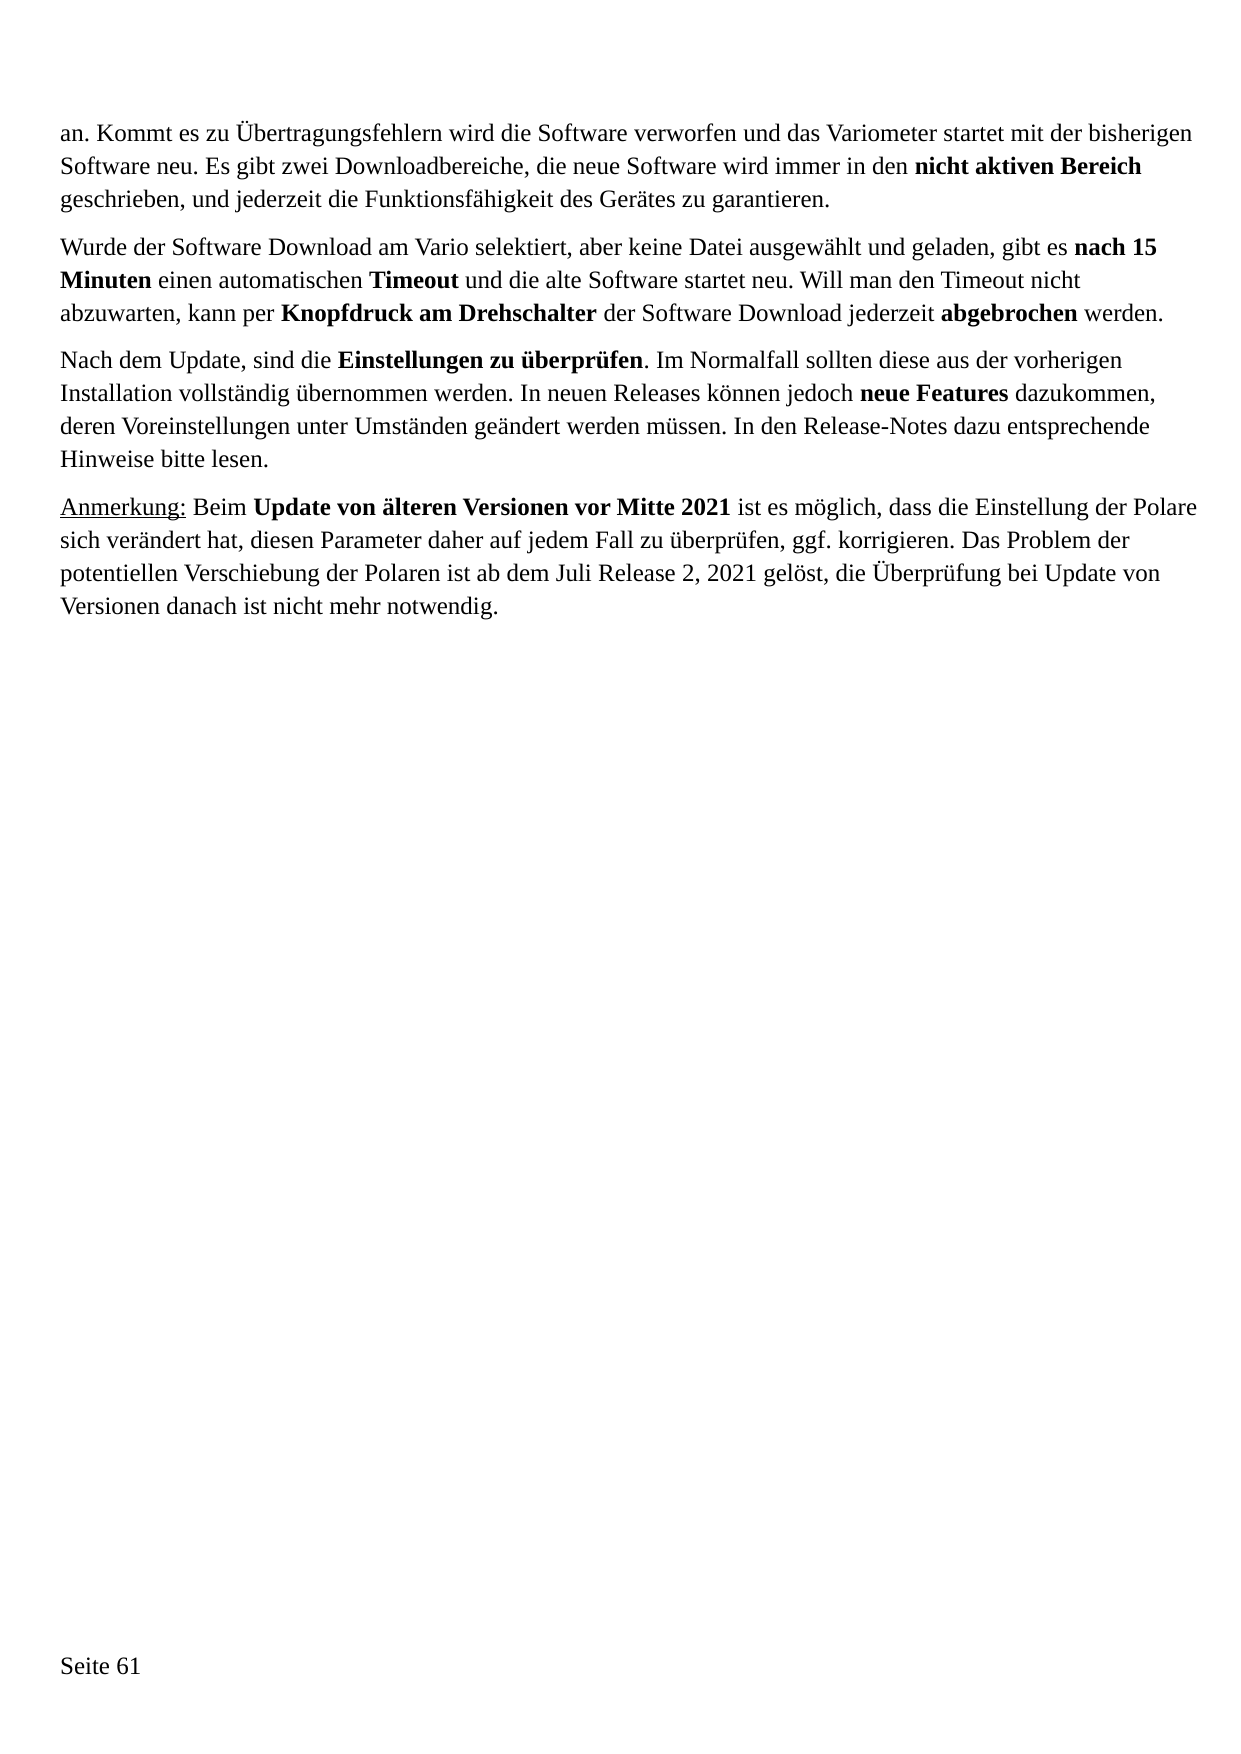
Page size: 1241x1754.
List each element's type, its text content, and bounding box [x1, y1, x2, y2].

text Wurde der Software Download am Vario selektiert, aber keine Datei ausgewählt und geladen, gibt es nach 15 Minuten einen automatischen Timeout und die alte Software startet neu. Will man den Timeout nicht abzuwarten, kann per Knopfdruck am Drehschalter der Software Download jederzeit abgebrochen werden. [60, 232, 1207, 327]
text Anmerkung: Beim Update von älteren Versionen vor Mitte 2021 ist es möglich, dass die Einstellung der Polare sich verändert hat, diesen Parameter daher auf jedem Fall zu überprüfen, ggf. korrigieren. Das Problem der potentiellen Verschiebung der Polaren ist ab dem Juli Release 2, 2021 gelöst, die Überprüfung bei Update von Versionen danach ist nicht mehr notwendig. [60, 492, 1207, 620]
text Nach dem Update, sind die Einstellungen zu überprüfen. Im Normalfall sollten diese aus der vorherigen Installation vollständig übernommen werden. In neuen Releases können jedoch neue Features dazukommen, deren Voreinstellungen unter Umständen geändert werden müssen. In den Release-Notes dazu entsprechende Hinweise bitte lesen. [60, 345, 1207, 473]
text an. Kommt es zu Übertragungsfehlern wird die Software verworfen und das Variometer startet mit der bisherigen Software neu. Es gibt zwei Downloadbereiche, die neue Software wird immer in den nicht aktiven Bereich geschrieben, und jederzeit die Funktionsfähigkeit des Gerätes zu garantieren. [60, 118, 1207, 213]
